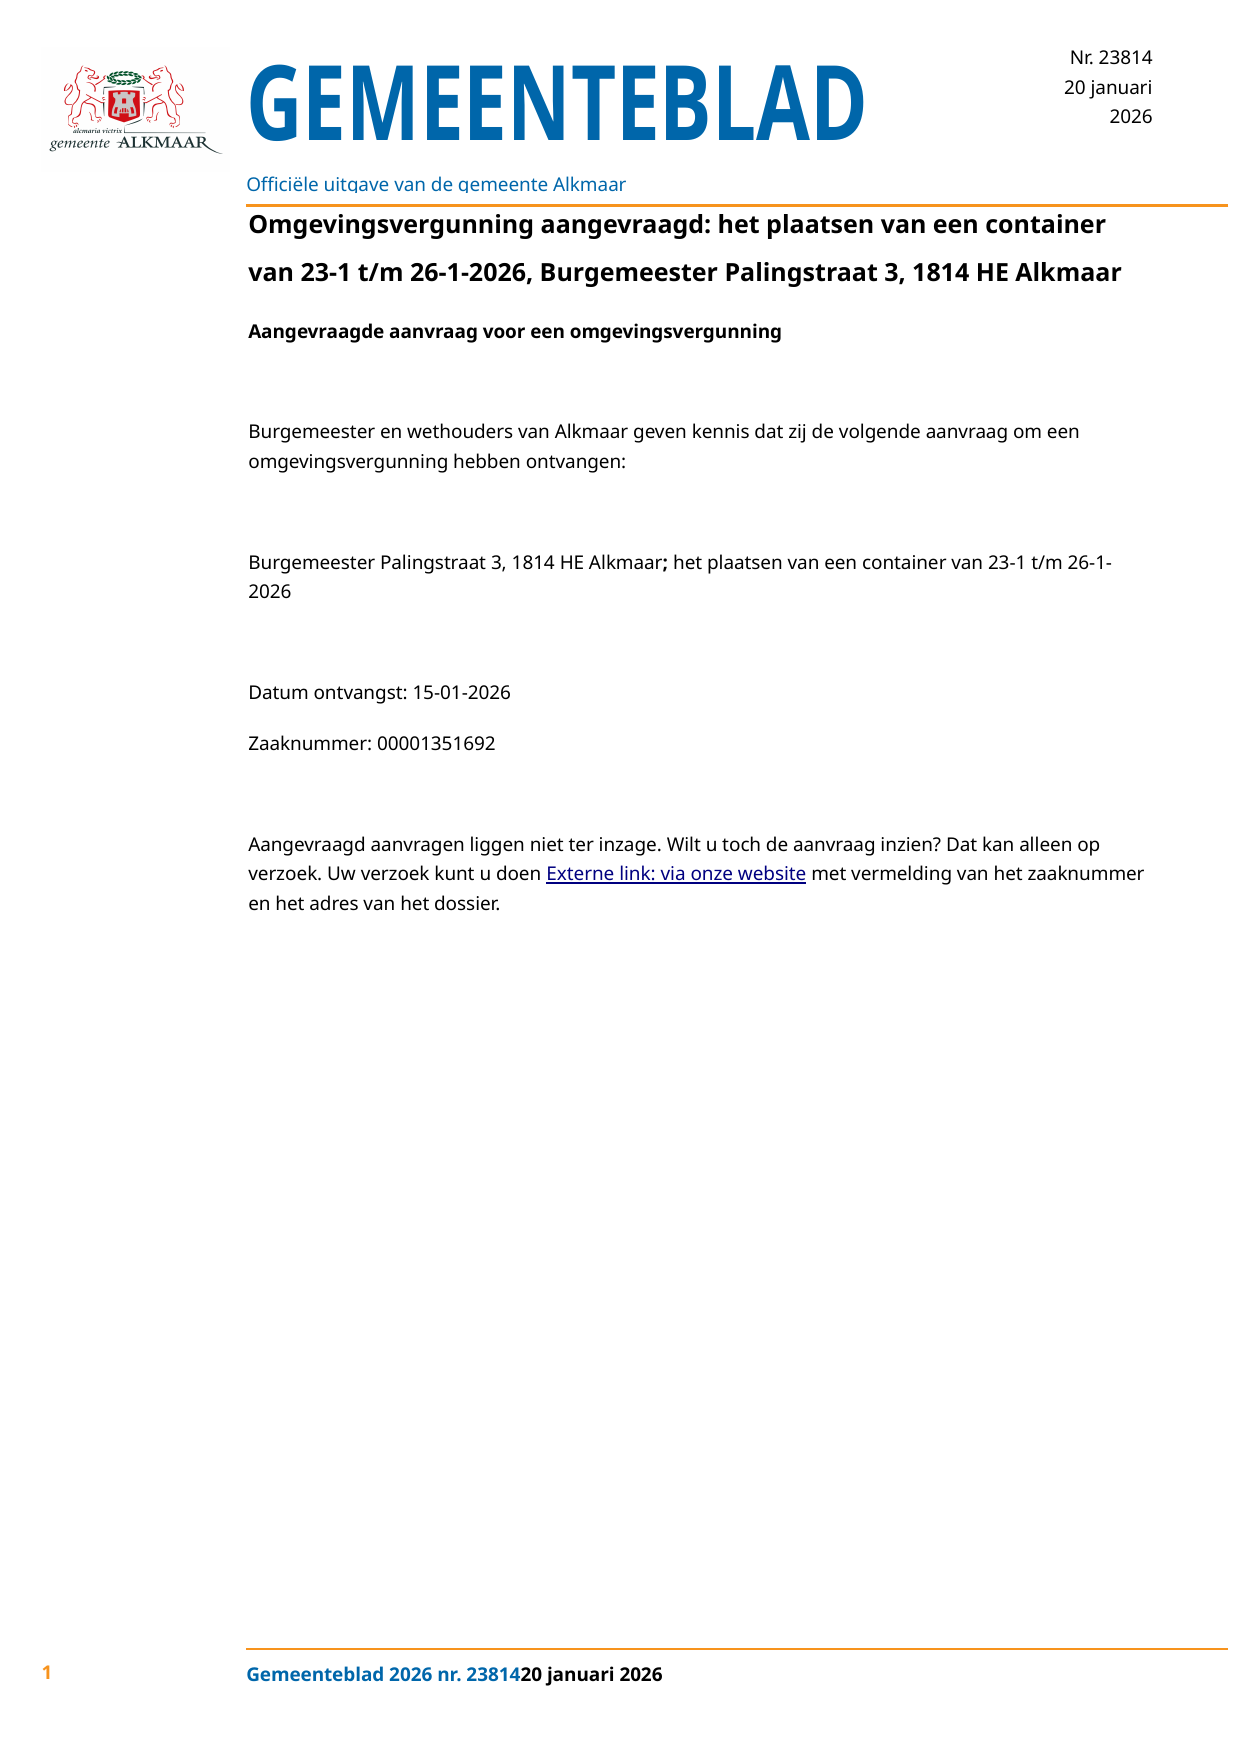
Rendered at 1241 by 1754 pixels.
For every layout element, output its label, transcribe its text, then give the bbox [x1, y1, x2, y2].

picture [41, 47, 231, 172]
text Burgemeester en wethouders van Alkmaar geven kennis dat zij de volgende aanvraag om een omgevingsvergunning hebben ontvangen: [248, 419, 1152, 474]
text Omgevingsvergunning aangevraagd: het plaatsen van een container van 23-1 t/m 26-1-2026, Burgemeester Palingstraat 3, 1814 HE Alkmaar [248, 207, 1152, 288]
text Zaaknummer: 00001351692 [248, 730, 1152, 756]
text Datum ontvangst: 15-01-2026 [248, 679, 1152, 705]
text Burgemeester Palingstraat 3, 1814 HE Alkmaar; het plaatsen van een container van 23-1 t/m 26-1-2026 [248, 549, 1152, 604]
text Aangevraagd aanvragen liggen niet ter inzage. Wilt u toch de aanvraag inzien? Dat kan alleen op verzoek. Uw verzoek kunt u doen Externe link: via onze website met vermelding van het zaaknummer en het adres van het dossier. [248, 831, 1152, 916]
text Aangevraagde aanvraag voor een omgevingsvergunning [248, 318, 1152, 344]
